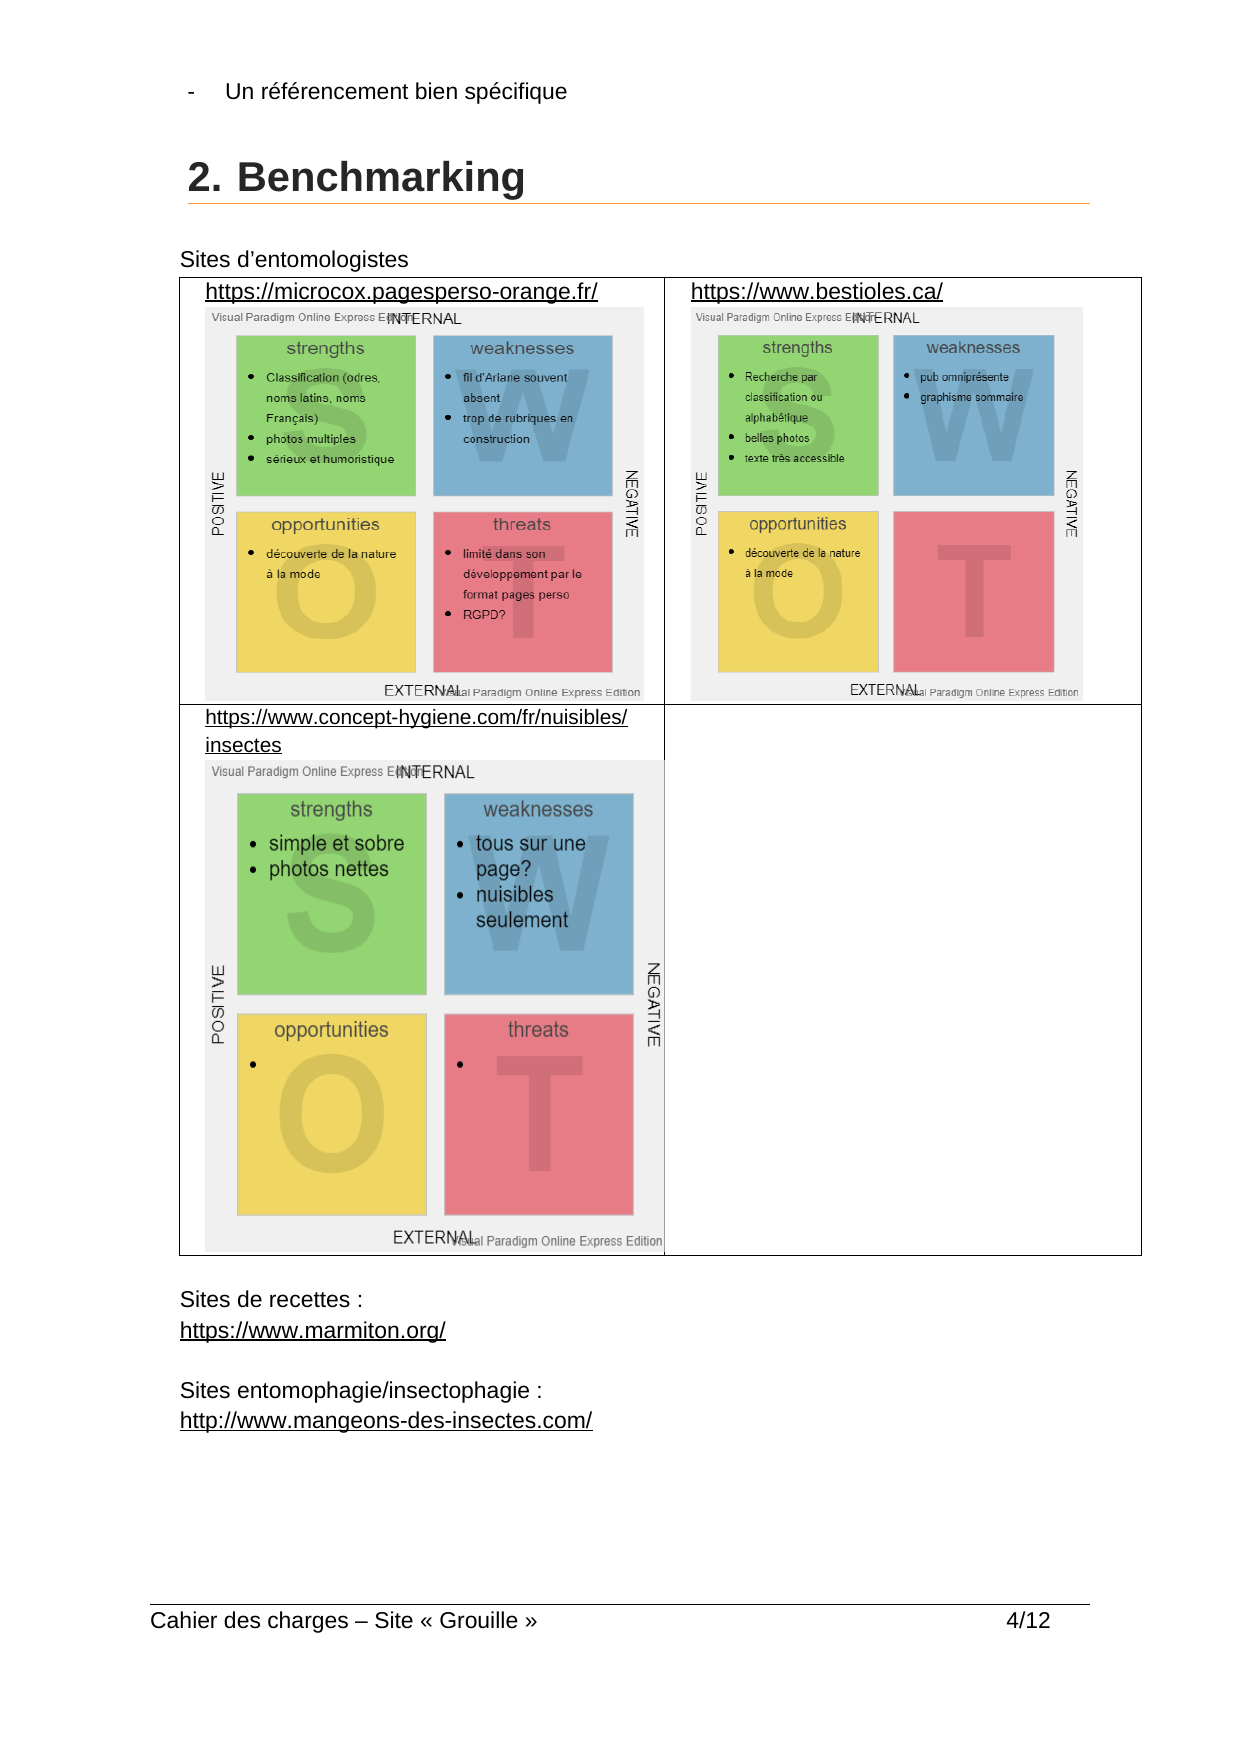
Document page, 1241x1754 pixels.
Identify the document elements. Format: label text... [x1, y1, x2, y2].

list Un référencement bien spécifique [187, 75, 1090, 106]
text Sites d’entomologistes [179, 246, 1090, 273]
text http://www.mangeons-des-insectes.com/ [179, 1407, 1090, 1434]
text https://www.marmiton.org/ [179, 1317, 1090, 1343]
text Sites entomophagie/insectophagie : [179, 1377, 1090, 1403]
subtitle Benchmarking [187, 153, 1090, 204]
table_header https://microcox.pagesperso-orange.fr/ [180, 278, 664, 704]
table_cell [665, 705, 1141, 1255]
text Sites de recettes : [179, 1286, 1090, 1313]
table_cell https://www.concept-hygiene.com/fr/nuisibles/insectes [180, 705, 664, 1255]
table_header https://www.bestioles.ca/ [665, 278, 1141, 704]
